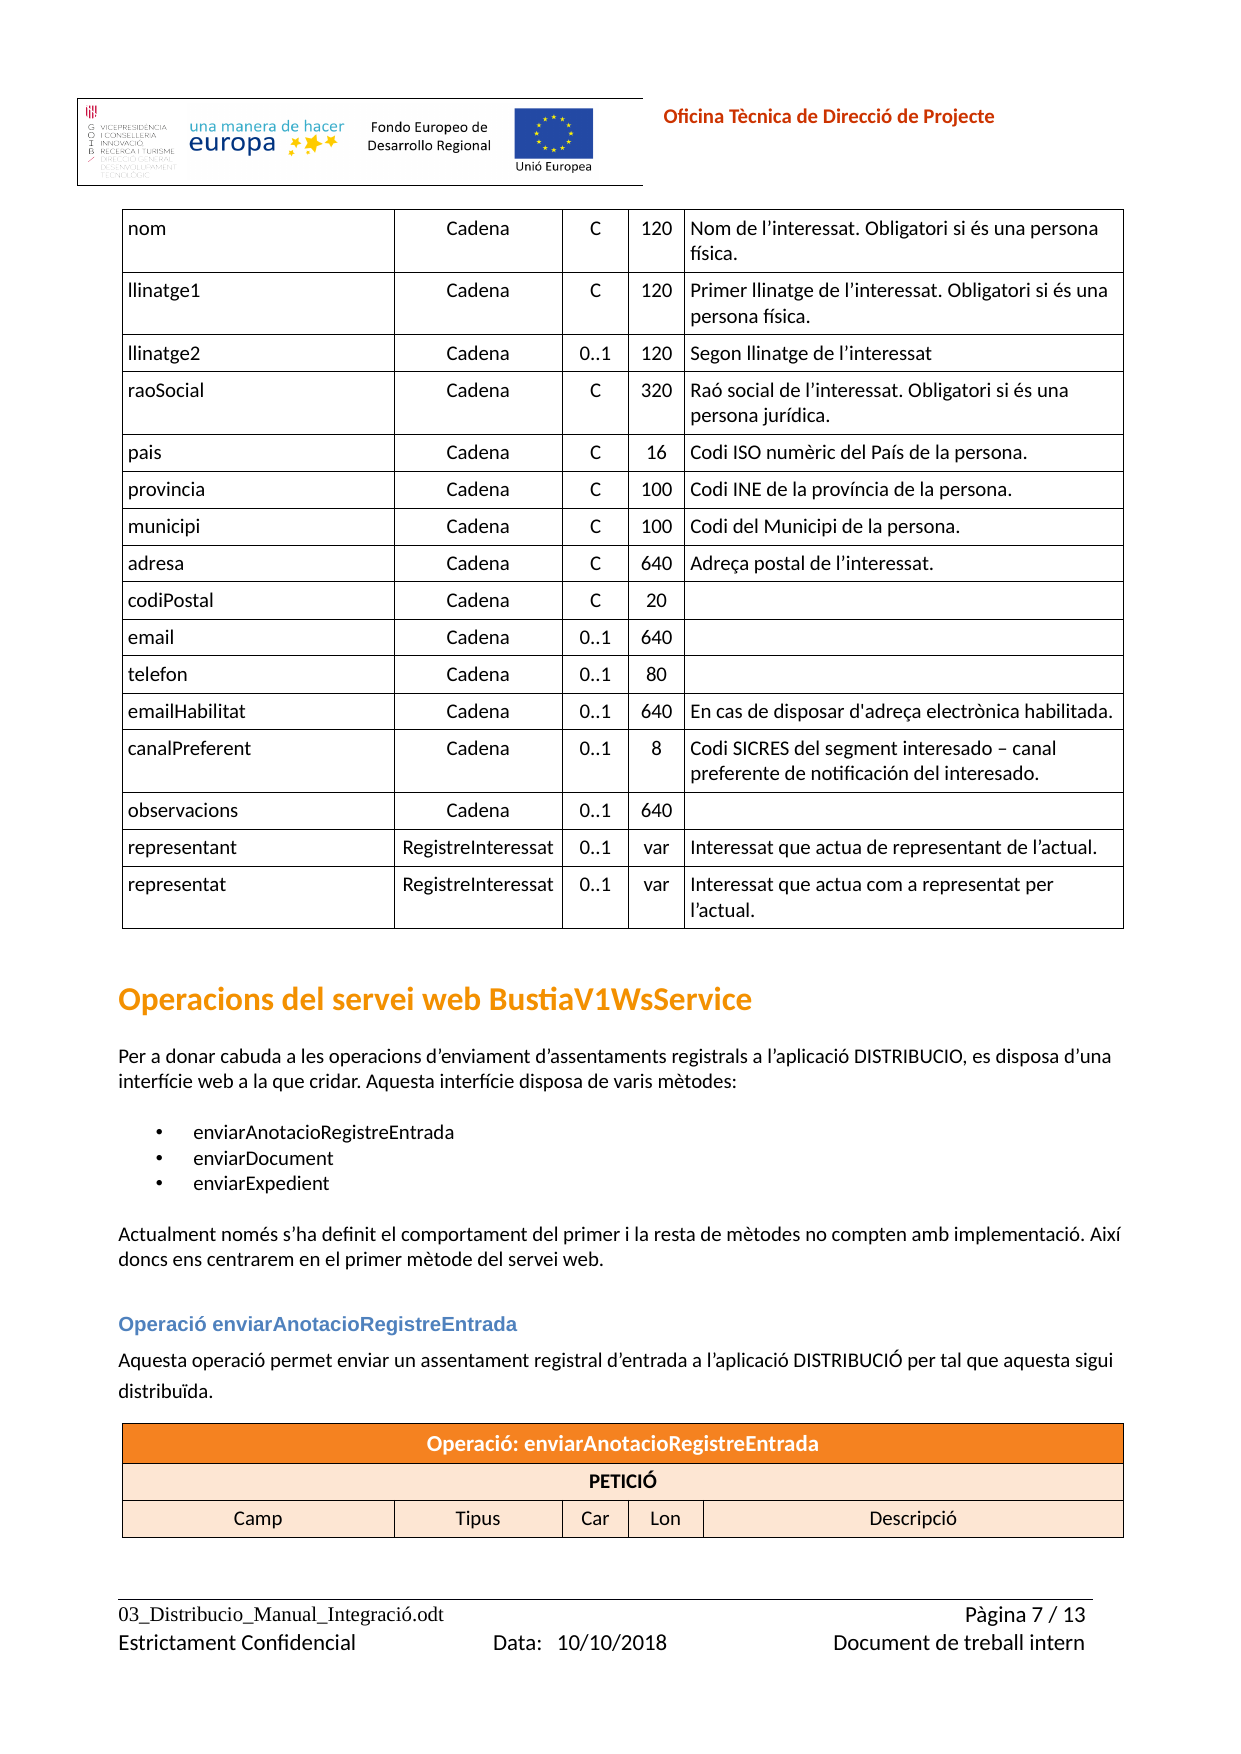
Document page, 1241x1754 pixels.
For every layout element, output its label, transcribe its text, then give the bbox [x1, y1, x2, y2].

table_cell Cadena [395, 273, 562, 334]
table_cell Segon llinatge de l’interessat [685, 335, 1123, 371]
table_cell llinatge2 [123, 335, 394, 371]
picture [187, 103, 599, 180]
table_cell 0..1 [563, 793, 628, 829]
table_cell C [563, 435, 628, 471]
table_cell pais [123, 435, 394, 471]
table_cell telefon [123, 656, 394, 692]
table_cell 0..1 [563, 620, 628, 655]
table_cell Cadena [395, 472, 562, 507]
table_cell 0..1 [563, 830, 628, 866]
table_cell 80 [629, 656, 684, 692]
table_cell observacions [123, 793, 394, 829]
table_cell C [563, 509, 628, 544]
table_cell Cadena [395, 582, 562, 618]
table_cell Codi del Municipi de la persona. [685, 509, 1123, 544]
table_cell C [563, 472, 628, 507]
table_cell Cadena [395, 546, 562, 581]
table_cell 100 [629, 472, 684, 507]
text Aquesta operació permet enviar un assentament registral d’entrada a l’aplicació DISTRIBUCIÓ per tal que aquesta sigui distribuïda. [118, 1348, 1122, 1403]
table_cell [685, 582, 1123, 618]
table_cell var [629, 830, 684, 866]
table_cell 120 [629, 335, 684, 371]
table_cell 640 [629, 546, 684, 581]
table_cell C [563, 210, 628, 272]
table_cell C [563, 546, 628, 581]
text Per a donar cabuda a les operacions d’enviament d’assentaments registrals a l’aplicació DISTRIBUCIO, es disposa d’una interfície web a la que cridar. Aquesta interfície disposa de varis mètodes: [118, 1043, 1122, 1094]
table_cell Cadena [395, 656, 562, 692]
table_cell Cadena [395, 509, 562, 544]
table_cell raoSocial [123, 372, 394, 433]
list enviarDocument [156, 1145, 1122, 1170]
table_cell 16 [629, 435, 684, 471]
table_cell Codi INE de la província de la persona. [685, 472, 1123, 507]
table_cell Cadena [395, 210, 562, 272]
table_cell municipi [123, 509, 394, 544]
table_cell Descripció [704, 1501, 1123, 1537]
table_cell Camp [123, 1501, 394, 1537]
table_cell 640 [629, 793, 684, 829]
list enviarExpedient [156, 1170, 1122, 1196]
table_cell [685, 620, 1123, 655]
picture [82, 103, 181, 180]
subtitle Operació enviarAnotacioRegistreEntrada [118, 1312, 1122, 1335]
table_cell C [563, 273, 628, 334]
table_cell Interessat que actua de representant de l’actual. [685, 830, 1123, 866]
table_cell 0..1 [563, 335, 628, 371]
table_cell Primer llinatge de l’interessat. Obligatori si és una persona física. [685, 273, 1123, 334]
table_cell 0..1 [563, 694, 628, 729]
table_cell Lon [629, 1501, 703, 1537]
table_cell 0..1 [563, 656, 628, 692]
table_cell 120 [629, 210, 684, 272]
table_cell Interessat que actua com a representat per l’actual. [685, 867, 1123, 928]
table_cell 640 [629, 620, 684, 655]
table_cell adresa [123, 546, 394, 581]
table_cell 640 [629, 694, 684, 729]
table_cell Tipus [395, 1501, 562, 1537]
table_cell Adreça postal de l’interessat. [685, 546, 1123, 581]
table_cell 120 [629, 273, 684, 334]
table_cell Nom de l’interessat. Obligatori si és una persona física. [685, 210, 1123, 272]
table_cell Cadena [395, 335, 562, 371]
table_cell PETICIÓ [123, 1464, 1123, 1500]
table_cell Cadena [395, 435, 562, 471]
table_cell En cas de disposar d'adreça electrònica habilitada. [685, 694, 1123, 729]
table_cell 100 [629, 509, 684, 544]
table_cell 0..1 [563, 730, 628, 792]
list enviarAnotacioRegistreEntrada [156, 1119, 1122, 1145]
table_cell RegistreInteressat [395, 867, 562, 928]
table_cell provincia [123, 472, 394, 507]
table_cell Cadena [395, 793, 562, 829]
table_cell 20 [629, 582, 684, 618]
table_cell 320 [629, 372, 684, 433]
table_cell Codi ISO numèric del País de la persona. [685, 435, 1123, 471]
table_cell email [123, 620, 394, 655]
table_cell var [629, 867, 684, 928]
table_cell Cadena [395, 620, 562, 655]
table_cell RegistreInteressat [395, 830, 562, 866]
table_cell [685, 656, 1123, 692]
table_cell Cadena [395, 372, 562, 433]
table_cell 8 [629, 730, 684, 792]
table_cell Cadena [395, 694, 562, 729]
table_cell Codi SICRES del segment interesado – canal preferente de notificación del interesado. [685, 730, 1123, 792]
table_cell codiPostal [123, 582, 394, 618]
table_cell C [563, 582, 628, 618]
table_cell C [563, 372, 628, 433]
table_cell Raó social de l’interessat. Obligatori si és una persona jurídica. [685, 372, 1123, 433]
subtitle Operacions del servei web BustiaV1WsService [118, 978, 1122, 1019]
table_cell 0..1 [563, 867, 628, 928]
table_cell llinatge1 [123, 273, 394, 334]
table_cell representant [123, 830, 394, 866]
table_cell nom [123, 210, 394, 272]
table_cell canalPreferent [123, 730, 394, 792]
table_cell representat [123, 867, 394, 928]
table_cell Cadena [395, 730, 562, 792]
table_header Operació: enviarAnotacioRegistreEntrada [123, 1424, 1123, 1463]
table_cell Car [563, 1501, 628, 1537]
table_cell [685, 793, 1123, 829]
table_cell emailHabilitat [123, 694, 394, 729]
text Actualment només s’ha definit el comportament del primer i la resta de mètodes no compten amb implementació. Així doncs ens centrarem en el primer mètode del servei web. [118, 1221, 1122, 1272]
